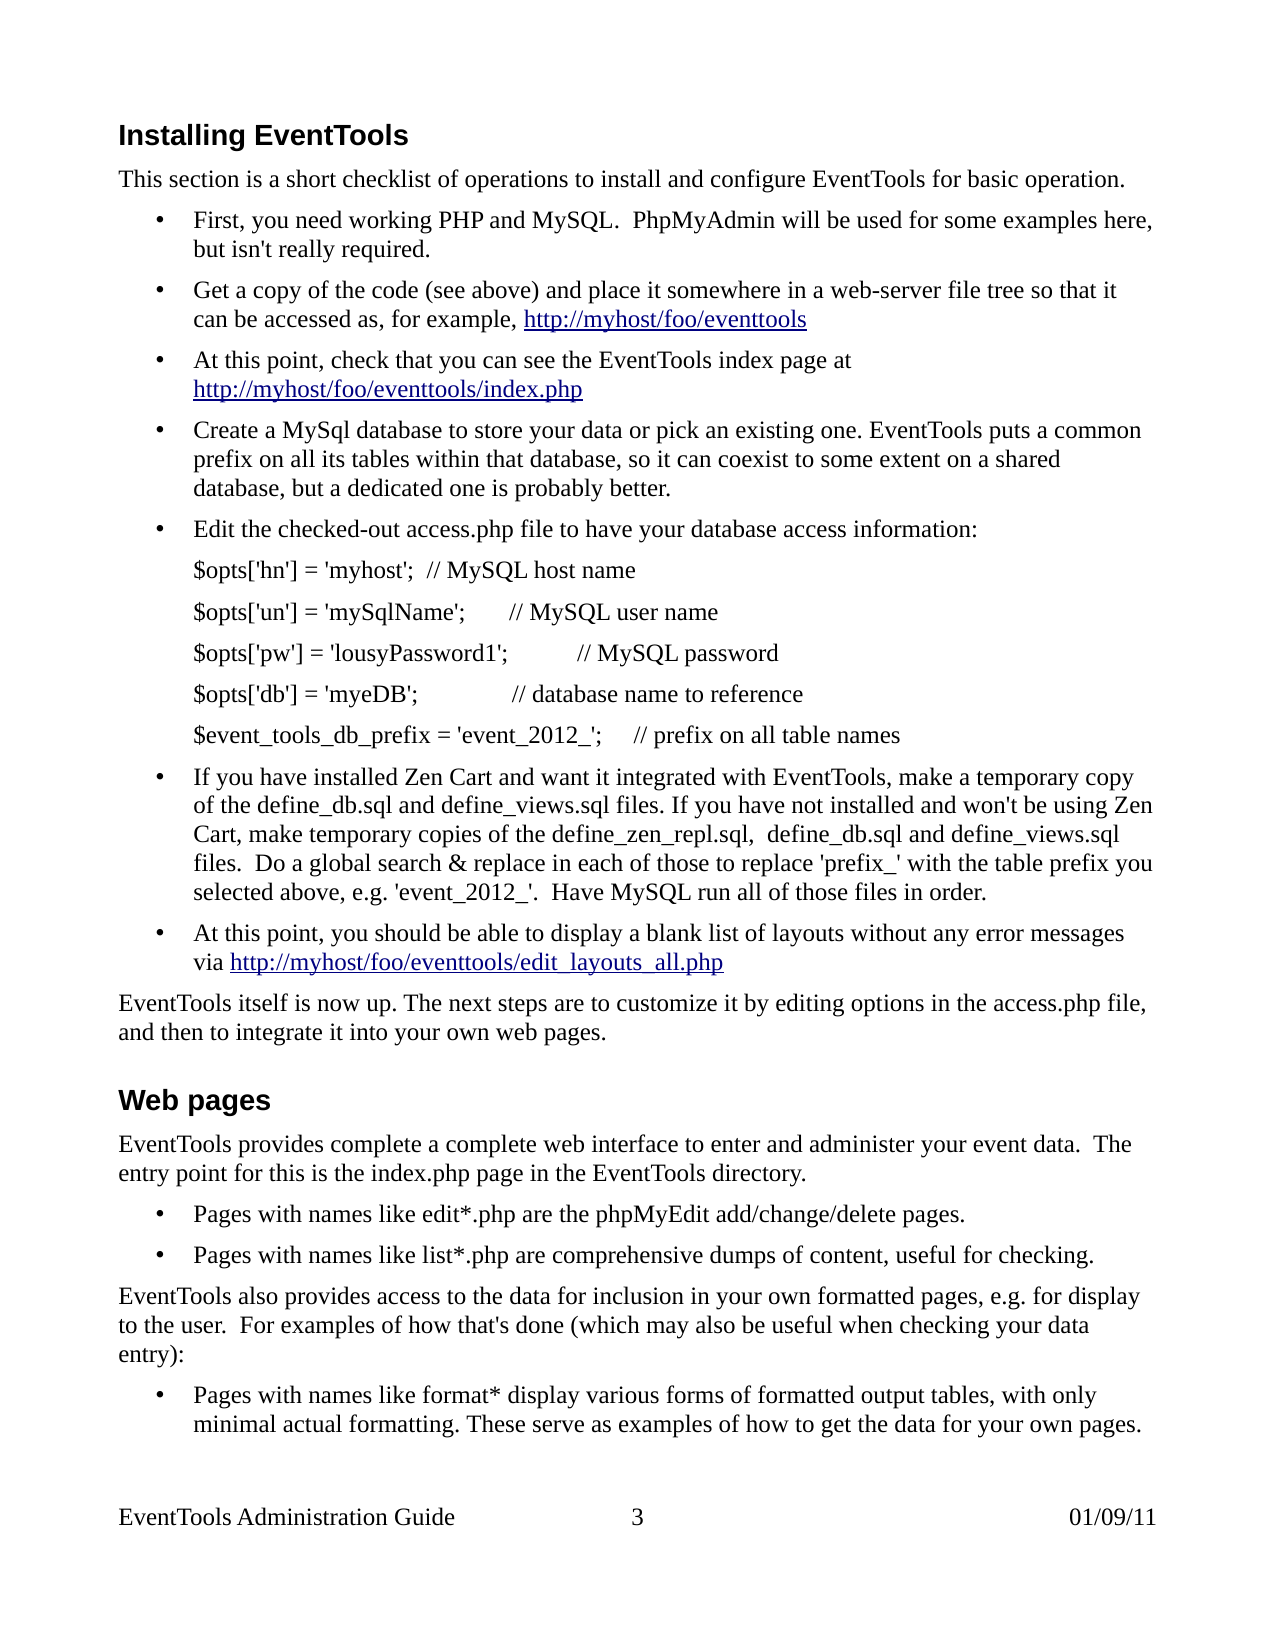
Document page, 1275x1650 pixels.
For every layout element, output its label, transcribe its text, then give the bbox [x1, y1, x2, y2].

list Edit the checked-out access.php file to have your database access information: [156, 514, 1157, 543]
list If you have installed Zen Cart and want it integrated with EventTools, make a temporary copy of the define_db.sql and define_views.sql files. If you have not installed and won't be using Zen Cart, make temporary copies of the define_zen_repl.sql, define_db.sql and define_views.sql files. Do a global search & replace in each of those to replace 'prefix_' with the table prefix you selected above, e.g. 'event_2012_'. Have MySQL run all of those files in order. [156, 762, 1157, 905]
list First, you need working PHP and MySQL. PhpMyAdmin will be used for some examples here, but isn't really required. [156, 205, 1157, 263]
list At this point, you should be able to display a blank list of layouts without any error messages via http://myhost/foo/eventtools/edit_layouts_all.php [156, 918, 1157, 975]
text EventTools also provides access to the data for inclusion in your own formatted pages, e.g. for display to the user. For examples of how that's done (which may also be useful when checking your data entry): [118, 1281, 1157, 1368]
list $opts['hn'] = 'myhost'; // MySQL host name [156, 555, 1157, 584]
list Get a copy of the code (see above) and place it somewhere in a web-server file tree so that it can be accessed as, for example, http://myhost/foo/eventtools [156, 275, 1157, 333]
list Pages with names like format* display various forms of formatted output tables, with only minimal actual formatting. These serve as examples of how to get the data for your own pages. [156, 1380, 1157, 1438]
list At this point, check that you can see the EventTools index page at http://myhost/foo/eventtools/index.php [156, 345, 1157, 403]
list $opts['un'] = 'mySqlName'; // MySQL user name [156, 597, 1157, 625]
list $event_tools_db_prefix = 'event_2012_'; // prefix on all table names [156, 720, 1157, 749]
subtitle Installing EventTools [118, 118, 1157, 152]
list Pages with names like list*.php are comprehensive dumps of content, useful for checking. [156, 1240, 1157, 1269]
list $opts['pw'] = 'lousyPassword1'; // MySQL password [156, 638, 1157, 667]
subtitle Web pages [118, 1083, 1157, 1116]
list $opts['db'] = 'myeDB'; // database name to reference [156, 679, 1157, 708]
list Create a MySql database to store your data or pick an existing one. EventTools puts a common prefix on all its tables within that database, so it can coexist to some extent on a shared database, but a dedicated one is probably better. [156, 415, 1157, 502]
text EventTools provides complete a complete web interface to enter and administer your event data. The entry point for this is the index.php page in the EventTools directory. [118, 1129, 1157, 1186]
list Pages with names like edit*.php are the phpMyEdit add/change/delete pages. [156, 1199, 1157, 1228]
text This section is a short checklist of operations to install and configure EventTools for basic operation. [118, 164, 1157, 193]
text EventTools itself is now up. The next steps are to customize it by editing options in the access.php file, and then to integrate it into your own web pages. [118, 988, 1157, 1045]
